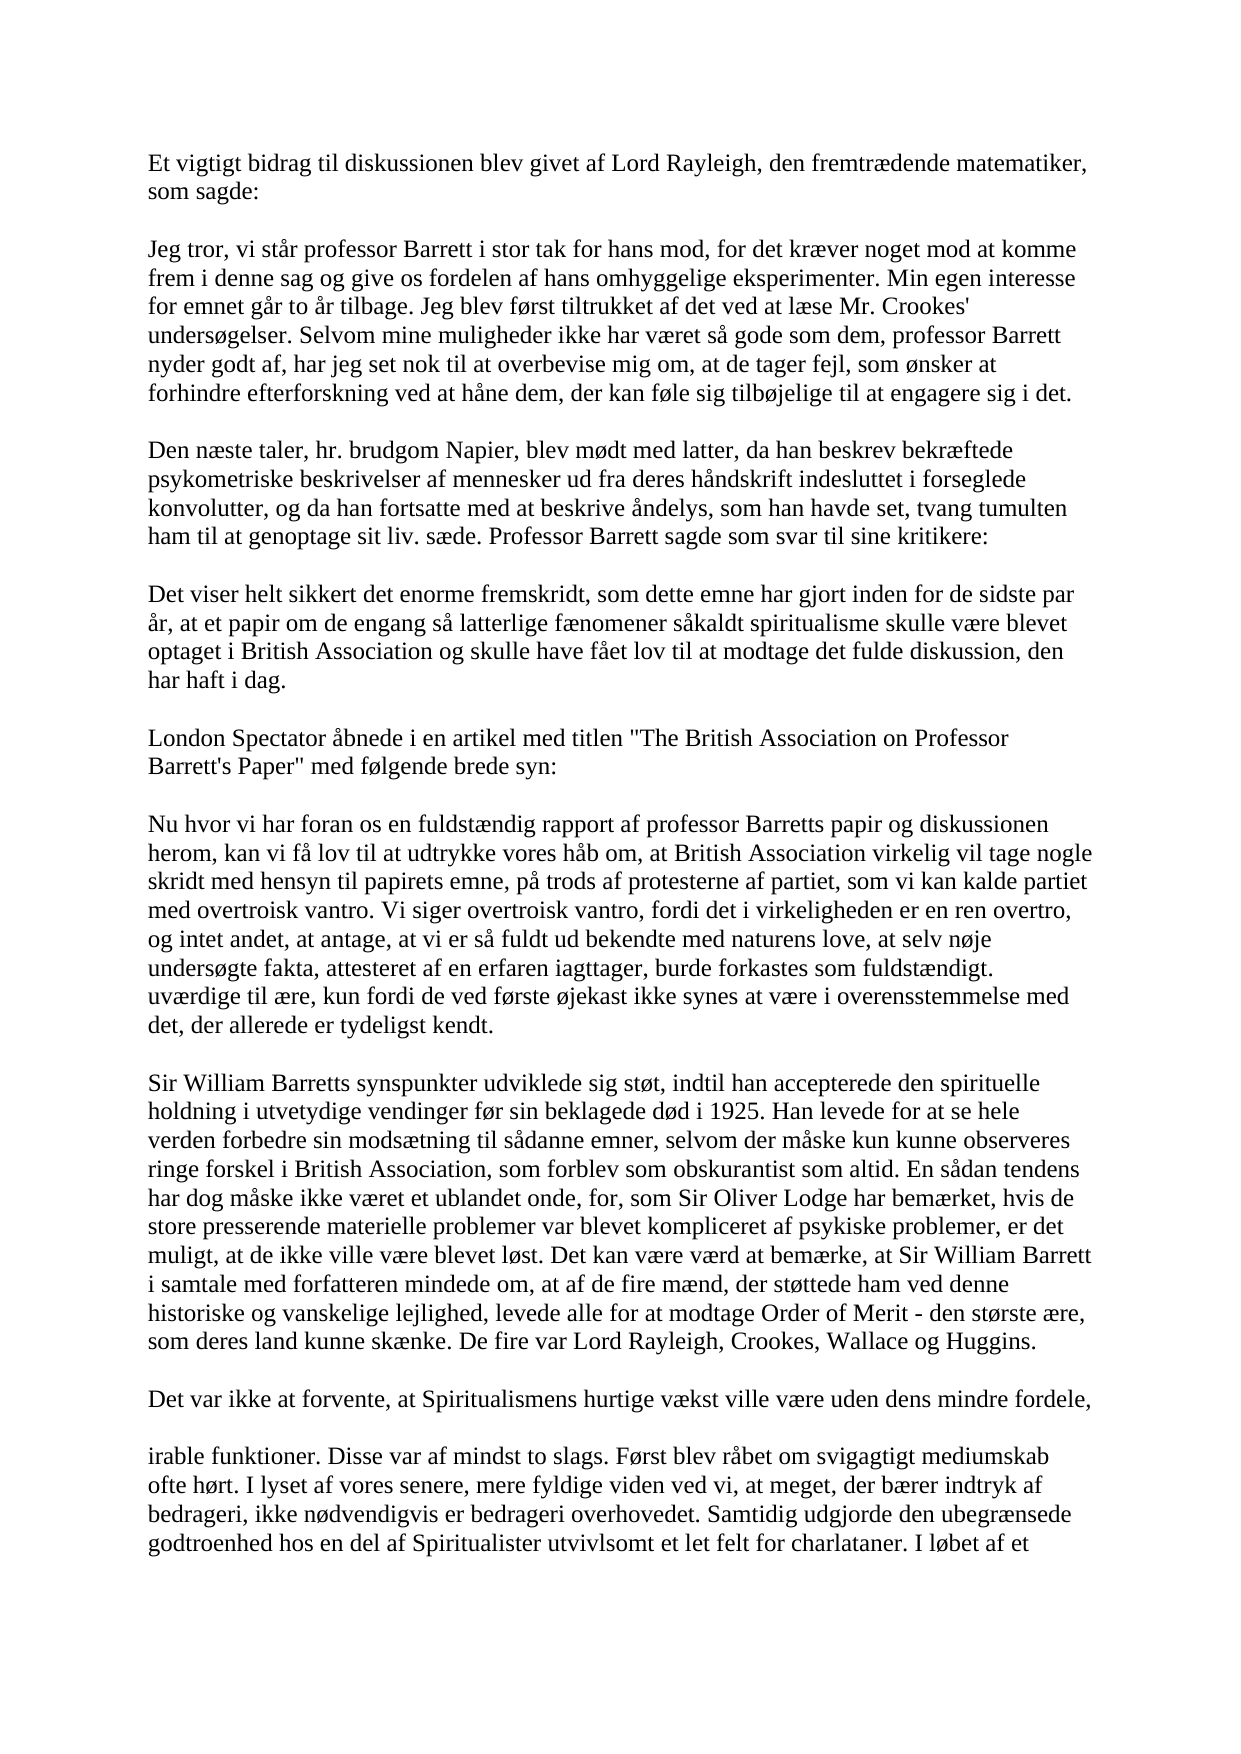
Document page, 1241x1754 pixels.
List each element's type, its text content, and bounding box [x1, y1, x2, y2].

text Jeg tror, ​​vi står professor Barrett i stor tak for hans mod, for det kræver noget mod at komme frem i denne sag og give os fordelen af ​​hans omhyggelige eksperimenter. Min egen interesse for emnet går to år tilbage. Jeg blev først tiltrukket af det ved at læse Mr. Crookes' undersøgelser. Selvom mine muligheder ikke har været så gode som dem, professor Barrett nyder godt af, har jeg set nok til at overbevise mig om, at de tager fejl, som ønsker at forhindre efterforskning ved at håne dem, der kan føle sig tilbøjelige til at engagere sig i det. [148, 234, 1093, 406]
text Nu hvor vi har foran os en fuldstændig rapport af professor Barretts papir og diskussionen herom, kan vi få lov til at udtrykke vores håb om, at British Association virkelig vil tage nogle skridt med hensyn til papirets emne, på trods af protesterne af partiet, som vi kan kalde partiet med overtroisk vantro. Vi siger overtroisk vantro, fordi det i virkeligheden er en ren overtro, og intet andet, at antage, at vi er så fuldt ud bekendte med naturens love, at selv nøje undersøgte fakta, attesteret af en erfaren iagttager, burde forkastes som fuldstændigt. uværdige til ære, kun fordi de ved første øjekast ikke synes at være i overensstemmelse med det, der allerede er tydeligst kendt. [148, 809, 1093, 1039]
text Det var ikke at forvente, at Spiritualismens hurtige vækst ville være uden dens mindre fordele, [148, 1384, 1093, 1413]
text London Spectator åbnede i en artikel med titlen "The British Association on Professor Barrett's Paper" med følgende brede syn: [148, 723, 1093, 780]
text Den næste taler, hr. brudgom Napier, blev mødt med latter, da han beskrev bekræftede psykometriske beskrivelser af mennesker ud fra deres håndskrift indesluttet i forseglede konvolutter, og da han fortsatte med at beskrive åndelys, som han havde set, tvang tumulten ham til at genoptage sit liv. sæde. Professor Barrett sagde som svar til sine kritikere: [148, 435, 1093, 550]
text Sir William Barretts synspunkter udviklede sig støt, indtil han accepterede den spirituelle holdning i utvetydige vendinger før sin beklagede død i 1925. Han levede for at se hele verden forbedre sin modsætning til sådanne emner, selvom der måske kun kunne observeres ringe forskel i British Association, som forblev som obskurantist som altid. En sådan tendens har dog måske ikke været et ublandet onde, for, som Sir Oliver Lodge har bemærket, hvis de store presserende materielle problemer var blevet kompliceret af psykiske problemer, er det muligt, at de ikke ville være blevet løst. Det kan være værd at bemærke, at Sir William Barrett i samtale med forfatteren mindede om, at af de fire mænd, der støttede ham ved denne historiske og vanskelige lejlighed, levede alle for at modtage Order of Merit - den største ære, som deres land kunne skænke. De fire var Lord Rayleigh, Crookes, Wallace og Huggins. [148, 1068, 1093, 1355]
text Det viser helt sikkert det enorme fremskridt, som dette emne har gjort inden for de sidste par år, at et papir om de engang så latterlige fænomener såkaldt spiritualisme skulle være blevet optaget i British Association og skulle have fået lov til at modtage det fulde diskussion, den har haft i dag. [148, 579, 1093, 694]
text irable funktioner. Disse var af mindst to slags. Først blev råbet om svigagtigt mediumskab ofte hørt. I lyset af vores senere, mere fyldige viden ved vi, at meget, der bærer indtryk af bedrageri, ikke nødvendigvis er bedrageri overhovedet. Samtidig udgjorde den ubegrænsede godtroenhed hos en del af Spiritualister utvivlsomt et let felt for charlataner. I løbet af et [148, 1441, 1093, 1556]
text Et vigtigt bidrag til diskussionen blev givet af Lord Rayleigh, den fremtrædende matematiker, som sagde: [148, 148, 1093, 205]
